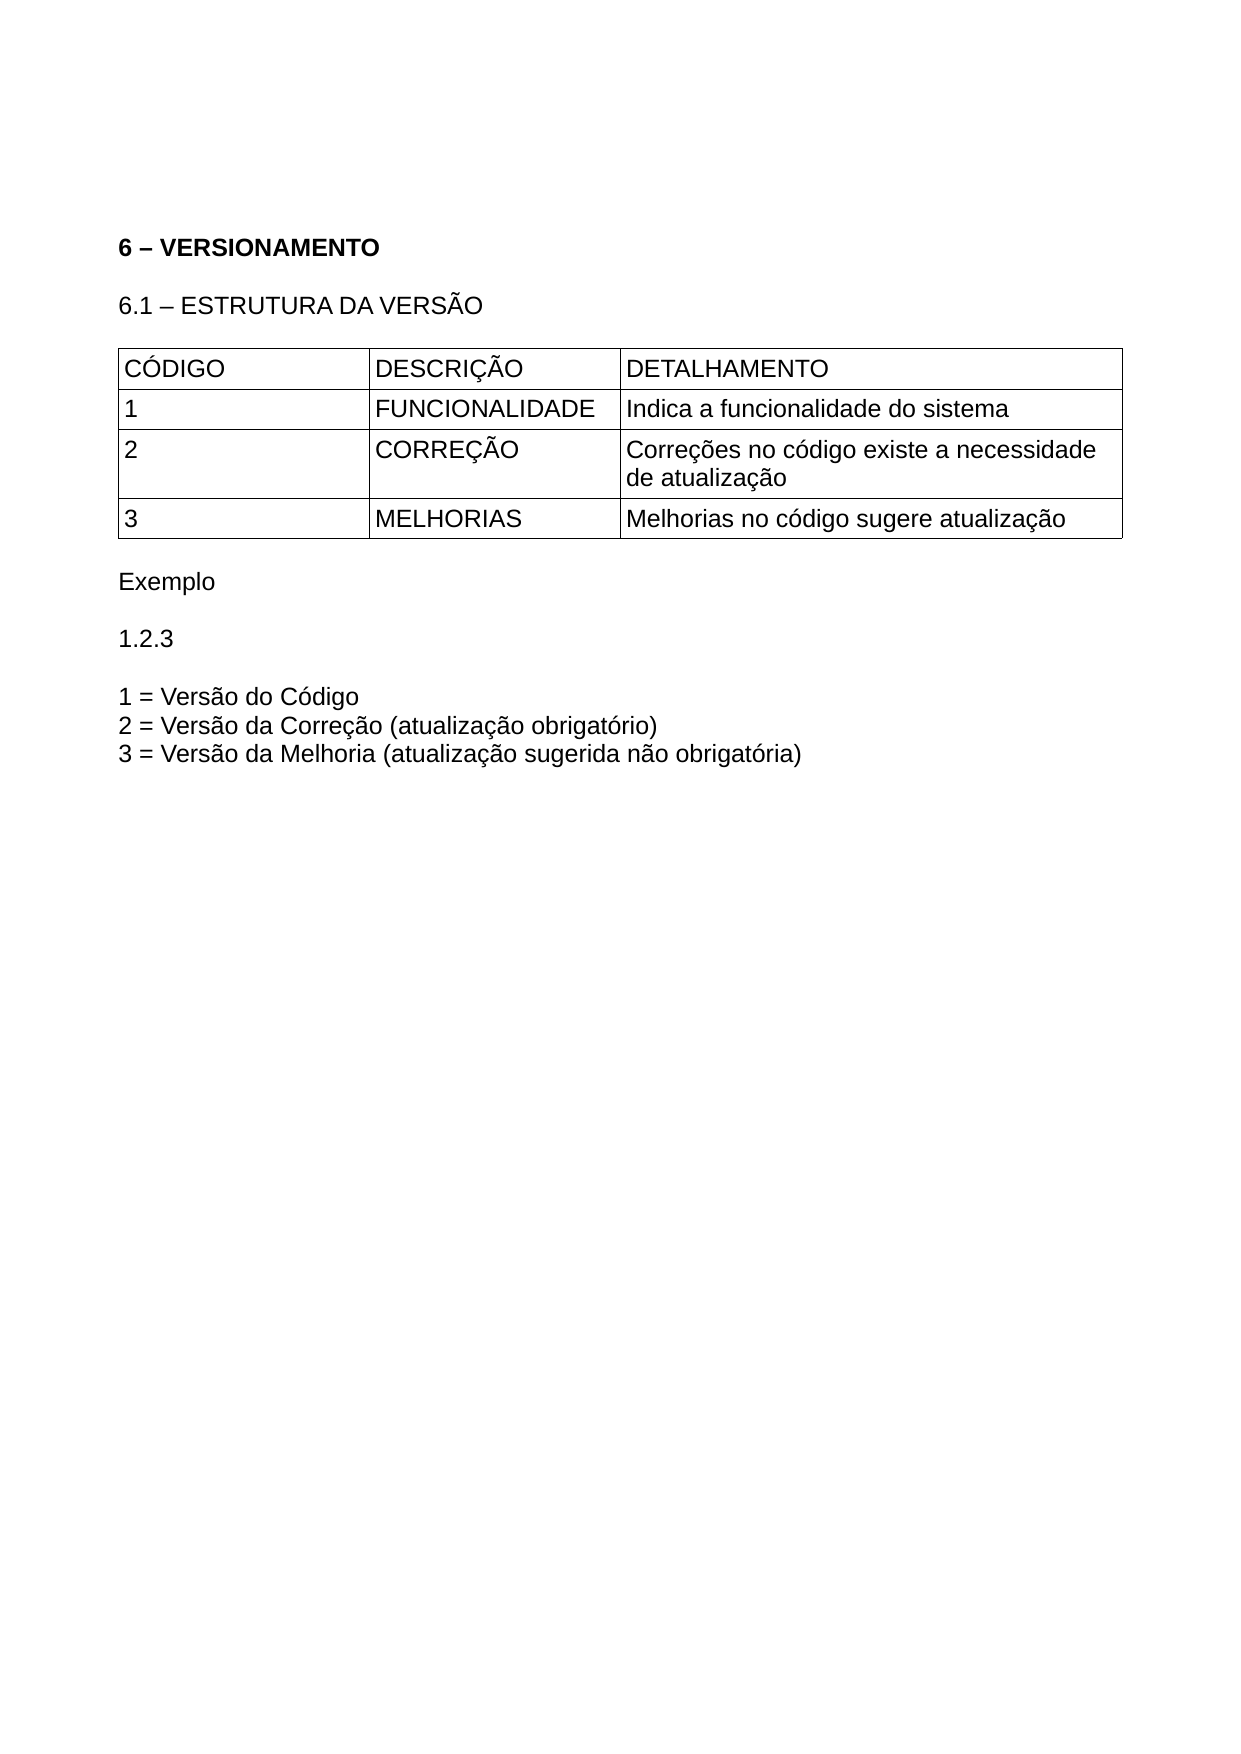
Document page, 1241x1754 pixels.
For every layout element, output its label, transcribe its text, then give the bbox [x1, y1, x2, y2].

text 2 = Versão da Correção (atualização obrigatório) [118, 711, 1122, 739]
table_cell 2 [119, 430, 369, 498]
table_header CÓDIGO [119, 349, 369, 388]
text 1.2.3 [118, 624, 1122, 653]
table_header DETALHAMENTO [621, 349, 1122, 388]
text Exemplo [118, 567, 1122, 596]
text 6.1 – ESTRUTURA DA VERSÃO [118, 291, 1122, 319]
table_header DESCRIÇÃO [370, 349, 620, 388]
text 1 = Versão do Código [118, 682, 1122, 711]
table_cell CORREÇÃO [370, 430, 620, 498]
text 3 = Versão da Melhoria (atualização sugerida não obrigatória) [118, 739, 1122, 768]
table_cell FUNCIONALIDADE [370, 390, 620, 429]
text 6 – VERSIONAMENTO [118, 233, 1122, 262]
table_cell 3 [119, 499, 369, 538]
table_cell MELHORIAS [370, 499, 620, 538]
table_cell 1 [119, 390, 369, 429]
table_cell Melhorias no código sugere atualização [621, 499, 1122, 538]
table_cell Indica a funcionalidade do sistema [621, 390, 1122, 429]
table_cell Correções no código existe a necessidade de atualização [621, 430, 1122, 498]
